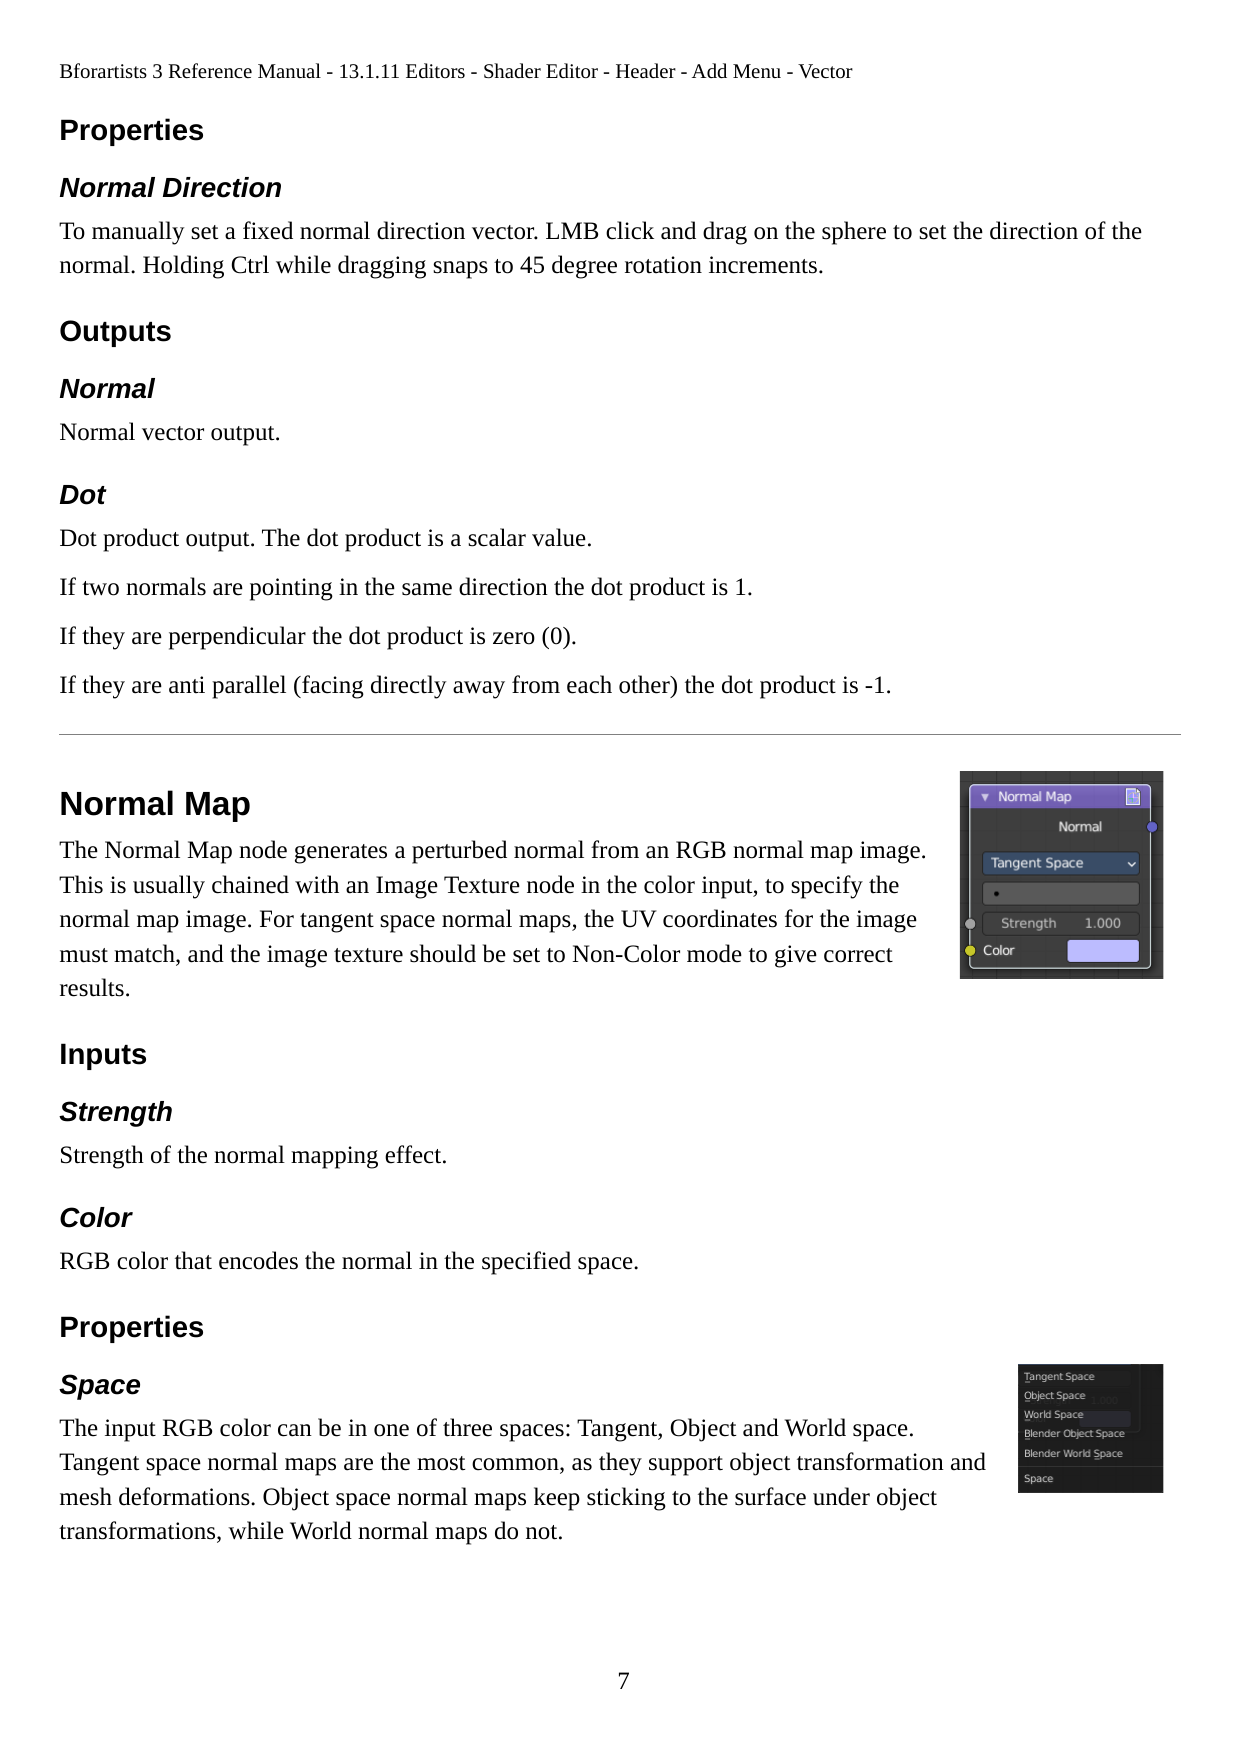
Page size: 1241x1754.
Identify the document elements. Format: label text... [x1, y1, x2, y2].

subtitle Inputs [59, 1037, 1181, 1071]
subtitle Space [59, 1368, 1018, 1400]
text If they are anti parallel (facing directly away from each other) the dot product is -1. [59, 670, 1181, 699]
subtitle Properties [59, 1309, 1181, 1343]
subtitle Strength [59, 1096, 1181, 1127]
subtitle Normal Map [59, 784, 959, 823]
subtitle Dot [59, 478, 1181, 510]
picture [1018, 1364, 1164, 1493]
subtitle Properties [59, 113, 1181, 146]
text To manually set a fixed normal direction vector. LMB click and drag on the sphere to set the direction of the normal. Holding Ctrl while dragging snaps to 45 degree rotation increments. [59, 216, 1181, 279]
subtitle Color [59, 1202, 1181, 1233]
text Strength of the normal mapping effect. [59, 1140, 1181, 1169]
text If they are perpendicular the dot product is zero (0). [59, 621, 1181, 650]
text Dot product output. The dot product is a scalar value. [59, 523, 1181, 552]
subtitle [1164, 1368, 1181, 1400]
text The input RGB color can be in one of three spaces: Tangent, Object and World space. Tangent space normal maps are the most common, as they support object transformation and mesh deformations. Object space normal maps keep sticking to the surface under object transformations, while World normal maps do not. [59, 1413, 1181, 1545]
text If two normals are pointing in the same direction the dot product is 1. [59, 572, 1181, 601]
text The Normal Map node generates a perturbed normal from an RGB normal map image. This is usually chained with an Image Texture node in the color input, to specify the normal map image. For tangent space normal maps, the UV coordinates for the image must match, and the image texture should be set to Non-Color mode to give correct results. [59, 835, 1181, 1002]
subtitle [1164, 784, 1181, 823]
text Normal vector output. [59, 417, 1181, 446]
subtitle Normal [59, 373, 1181, 404]
subtitle Normal Direction [59, 171, 1181, 203]
picture [959, 771, 1164, 979]
text RGB color that encodes the normal in the specified space. [59, 1246, 1181, 1275]
subtitle Outputs [59, 314, 1181, 348]
